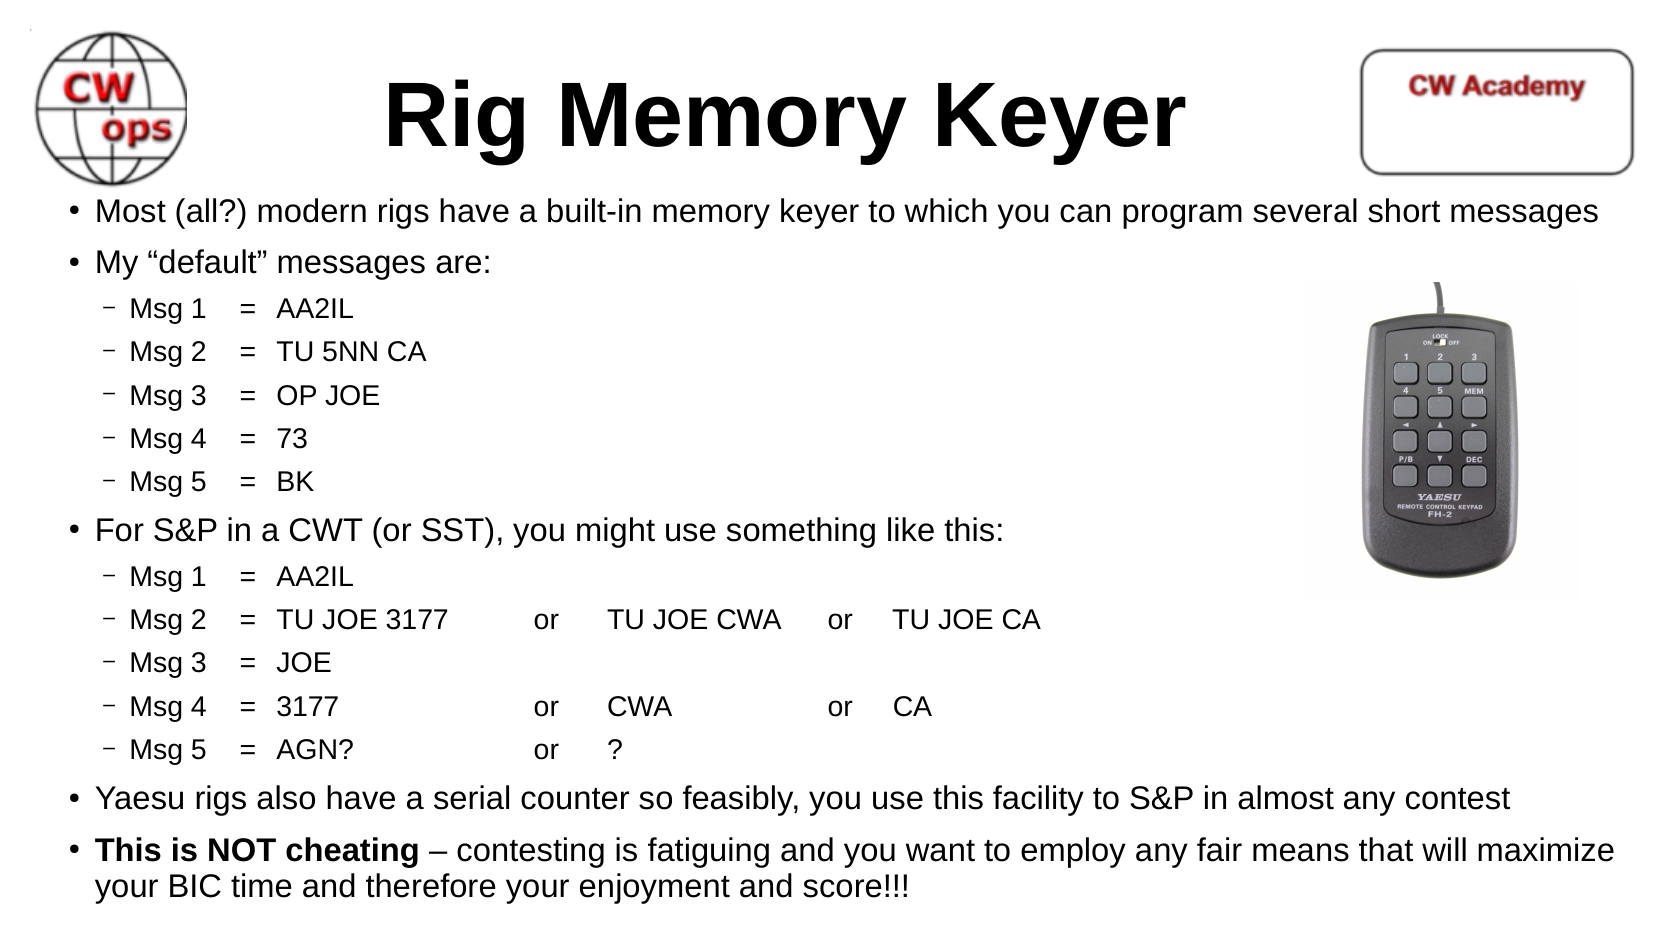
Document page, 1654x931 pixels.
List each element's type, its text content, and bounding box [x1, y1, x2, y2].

list Most (all?) modern rigs have a built-in memory keyer to which you can program several short messages My “default” messages are: Msg 1 = AA2IL Msg 2 = TU 5NN CA Msg 3 = OP JOE Msg 4 = 73 Msg 5 = BK For S&P in a CWT (or SST), you might use something like this: Msg 1 = AA2IL Msg 2 = TU JOE 3177 or TU JOE CWA or TU JOE CA Msg 3 = JOE Msg 4 = 3177 or CWA or CA Msg 5 = AGN? or ? Yaesu rigs also have a serial counter so feasibly, you use this facility to S&P in almost any contest This is NOT cheating – contesting is fatiguing and you want to employ any fair means that will maximize your BIC time and therefore your enjoyment and score!!! [60, 192, 1621, 916]
picture [1305, 282, 1579, 601]
picture [30, 29, 187, 180]
picture [1531, 37, 1640, 186]
title Rig Memory Keyer [41, 37, 1531, 193]
